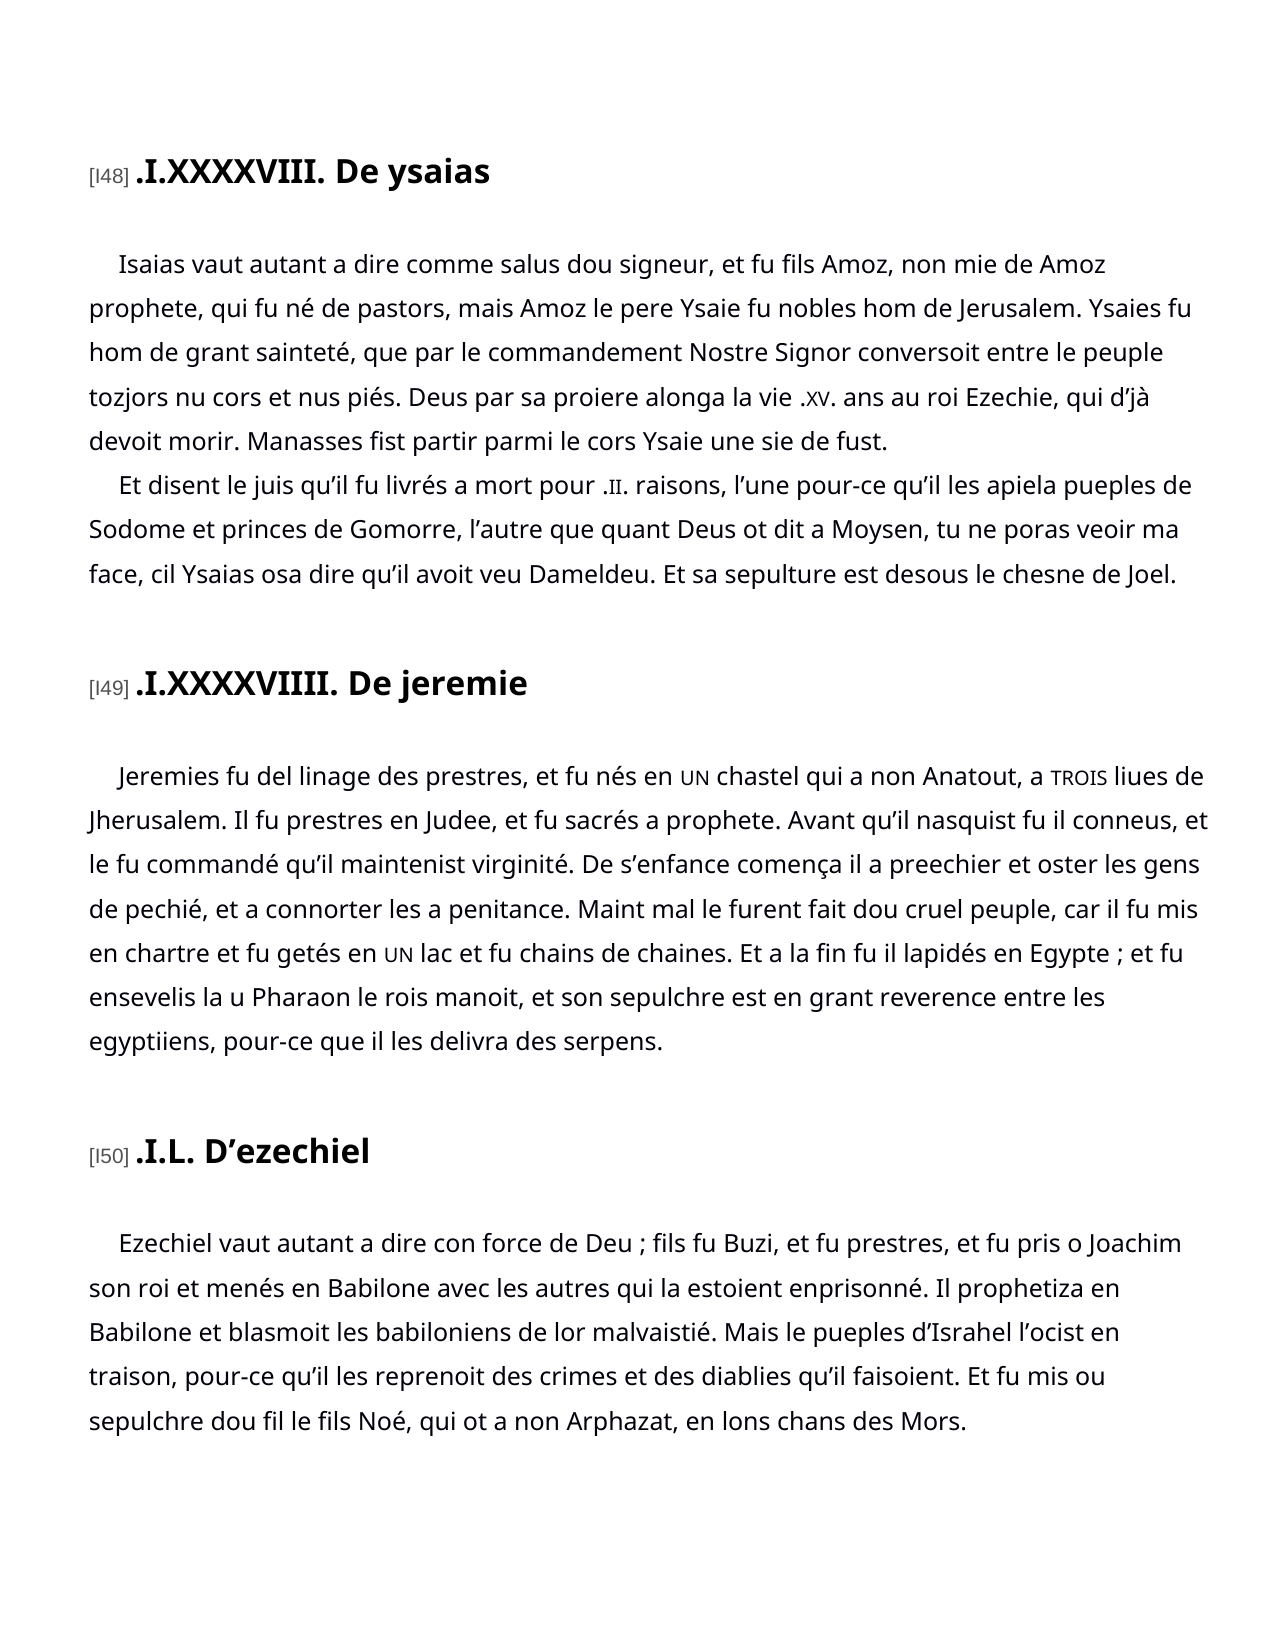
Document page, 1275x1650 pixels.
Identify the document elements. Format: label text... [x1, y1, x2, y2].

text Isaias vaut autant a dire comme salus dou signeur, et fu fils Amoz, non mie de Amoz prophete, qui fu né de pastors, mais Amoz le pere Ysaie fu nobles hom de Jerusalem. Ysaies fu hom de grant sainteté, que par le commandement Nostre Signor conversoit entre le peuple tozjors nu cors et nus piés. Deus par sa proiere alonga la vie .xv. ans au roi Ezechie, qui d’jà devoit morir. Manasses fist partir parmi le cors Ysaie une sie de fust. [89, 246, 1216, 458]
text Jeremies fu del linage des prestres, et fu nés en un chastel qui a non Anatout, a trois liues de Jherusalem. Il fu prestres en Judee, et fu sacrés a prophete. Avant qu’il nasquist fu il conneus, et le fu commandé qu’il maintenist virginité. De s’enfance comença il a preechier et oster les gens de pechié, et a connorter les a penitance. Maint mal le furent fait dou cruel peuple, car il fu mis en chartre et fu getés en un lac et fu chains de chaines. Et a la fin fu il lapidés en Egypte ; et fu ensevelis la u Pharaon le rois manoit, et son sepulchre est en grant reverence entre les egyptiiens, pour-ce que il les delivra des serpens. [89, 758, 1216, 1058]
subtitle [I49] .I.XXXXVIIII. De jeremie [89, 660, 1216, 705]
subtitle [I50] .I.L. D’ezechiel [89, 1127, 1216, 1173]
text Et disent le juis qu’il fu livrés a mort pour .ii. raisons, l’une pour-ce qu’il les apiela pueples de Sodome et princes de Gomorre, l’autre que quant Deus ot dit a Moysen, tu ne poras veoir ma face, cil Ysaias osa dire qu’il avoit veu Dameldeu. Et sa sepulture est desous le chesne de Joel. [89, 468, 1216, 590]
subtitle [I48] .I.XXXXVIII. De ysaias [89, 148, 1216, 193]
text Ezechiel vaut autant a dire con force de Deu ; fils fu Buzi, et fu prestres, et fu pris o Joachim son roi et menés en Babilone avec les autres qui la estoient enprisonné. Il prophetiza en Babilone et blasmoit les babiloniens de lor malvaistié. Mais le pueples d’Israhel l’ocist en traison, pour-ce qu’il les reprenoit des crimes et des diablies qu’il faisoient. Et fu mis ou sepulchre dou fil le fils Noé, qui ot a non Arphazat, en lons chans des Mors. [89, 1226, 1216, 1437]
